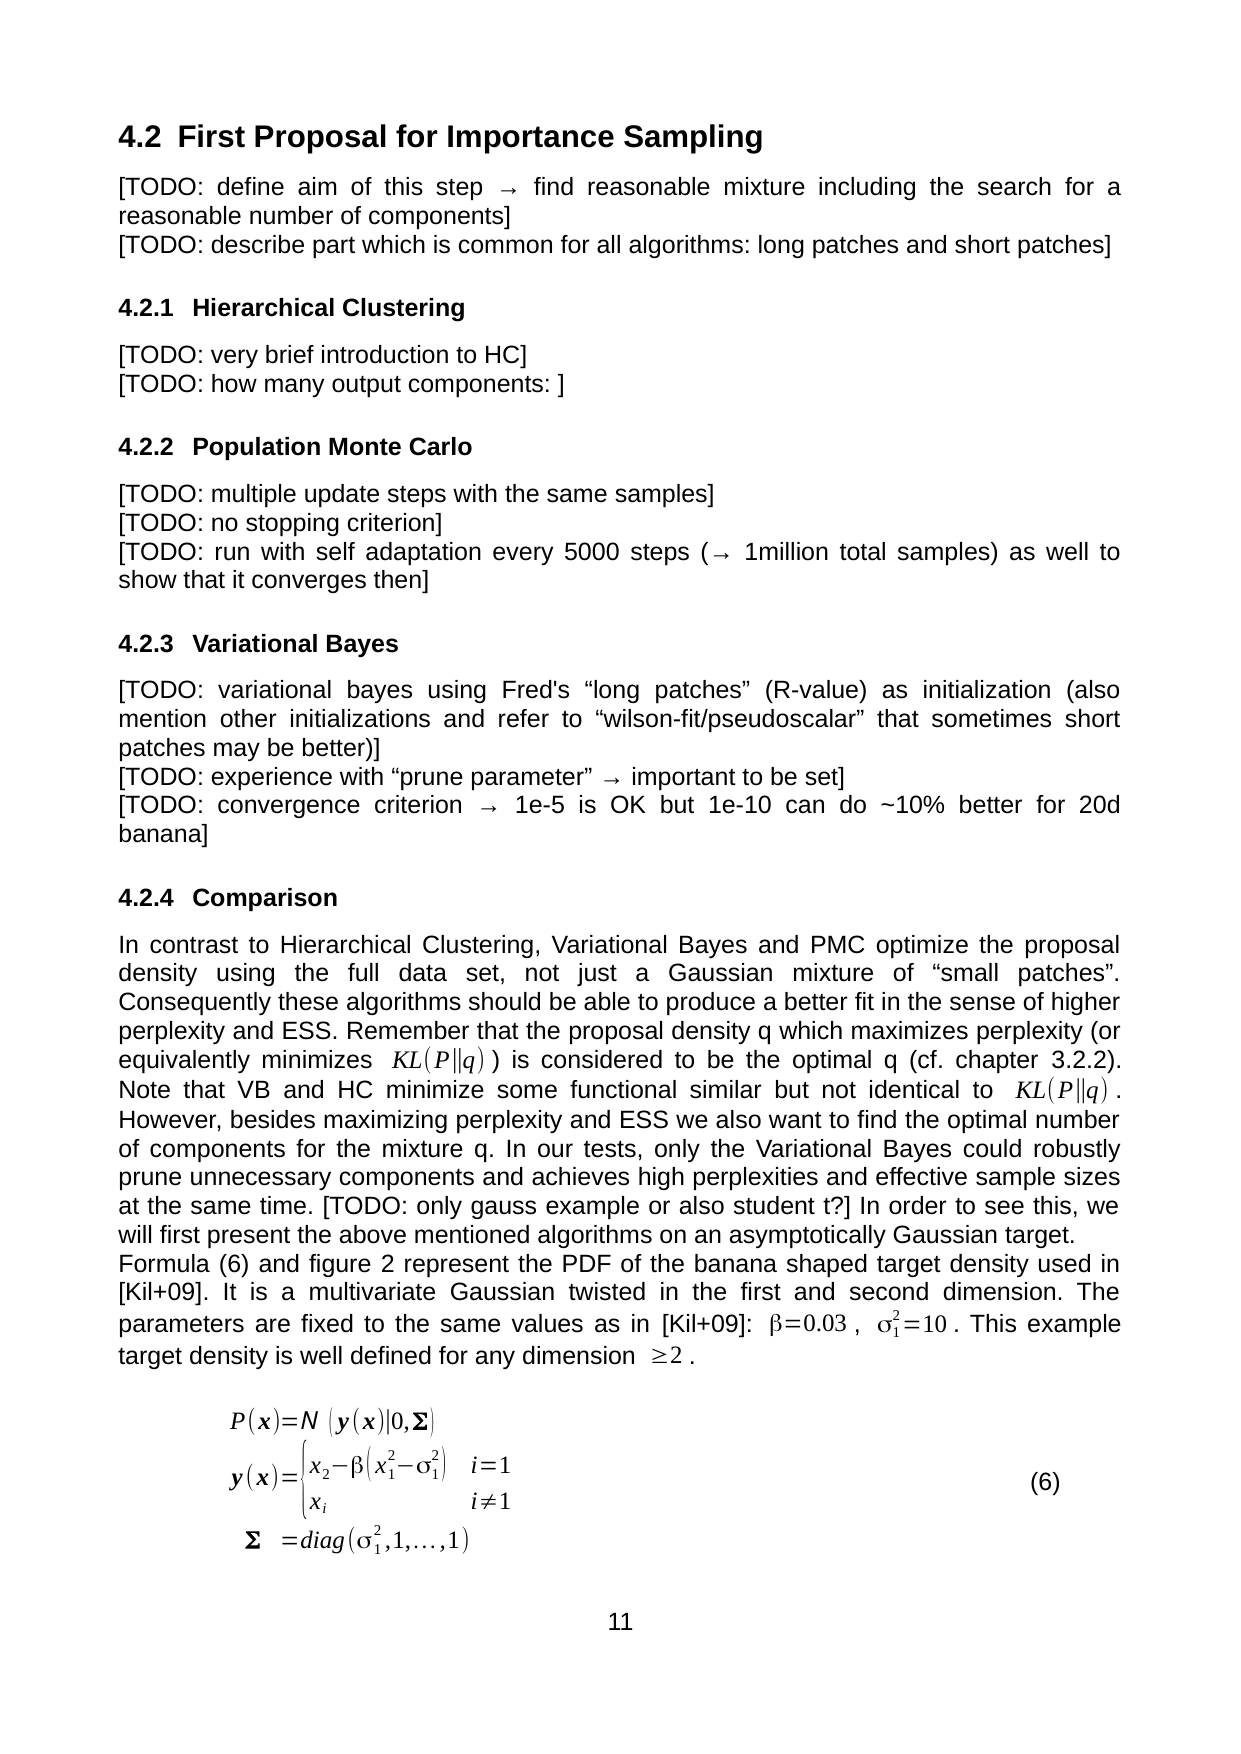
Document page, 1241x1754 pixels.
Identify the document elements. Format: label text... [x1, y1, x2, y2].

table_header (6) [1024, 1399, 1123, 1563]
subtitle Hierarchical Clustering [118, 293, 1122, 322]
text [TODO: experience with “prune parameter” → important to be set] [118, 762, 1122, 791]
text [TODO: variational bayes using Fred's “long patches” (R-value) as initialization (also mention other initializations and refer to “wilson-fit/pseudoscalar” that sometimes short patches may be better)] [118, 676, 1122, 762]
text [TODO: very brief introduction to HC] [118, 340, 1122, 369]
subtitle Variational Bayes [118, 629, 1122, 657]
text [TODO: describe part which is common for all algorithms: long patches and short patches] [118, 229, 1122, 258]
text [TODO: how many output components: ] [118, 369, 1122, 397]
text Formula (6) and figure 2 represent the PDF of the banana shaped target density used in [Kil+09]. It is a multivariate Gaussian twisted in the first and second dimension. The parameters are fixed to the same values as in [Kil+09]: , . This example target density is well defined for any dimension . [118, 1248, 1122, 1370]
text [TODO: no stopping criterion] [118, 508, 1122, 536]
text [TODO: multiple update steps with the same samples] [118, 479, 1122, 508]
text In contrast to Hierarchical Clustering, Variational Bayes and PMC optimize the proposal density using the full data set, not just a Gaussian mixture of “small patches”. Consequently these algorithms should be able to produce a better fit in the sense of higher perplexity and ESS. Remember that the proposal density q which maximizes perplexity (or equivalently minimizes ) is considered to be the optimal q (cf. chapter 3.2.2). Note that VB and HC minimize some functional similar but not identical to . However, besides maximizing perplexity and ESS we also want to find the optimal number of components for the mixture q. In our tests, only the Variational Bayes could robustly prune unnecessary components and achieves high perplexities and effective sample sizes at the same time. [TODO: only gauss example or also student t?] In order to see this, we will first present the above mentioned algorithms on an asymptotically Gaussian target. [118, 929, 1122, 1248]
text [TODO: run with self adaptation every 5000 steps (→ 1million total samples) as well to show that it converges then] [118, 536, 1122, 594]
subtitle Comparison [118, 883, 1122, 912]
table_header [118, 1399, 217, 1563]
subtitle First Proposal for Importance Sampling [118, 118, 1122, 154]
subtitle Population Monte Carlo [118, 432, 1122, 461]
table_header [217, 1399, 1024, 1563]
text [TODO: define aim of this step → find reasonable mixture including the search for a reasonable number of components] [118, 172, 1122, 229]
text [TODO: convergence criterion → 1e-5 is OK but 1e-10 can do ~10% better for 20d banana] [118, 791, 1122, 848]
